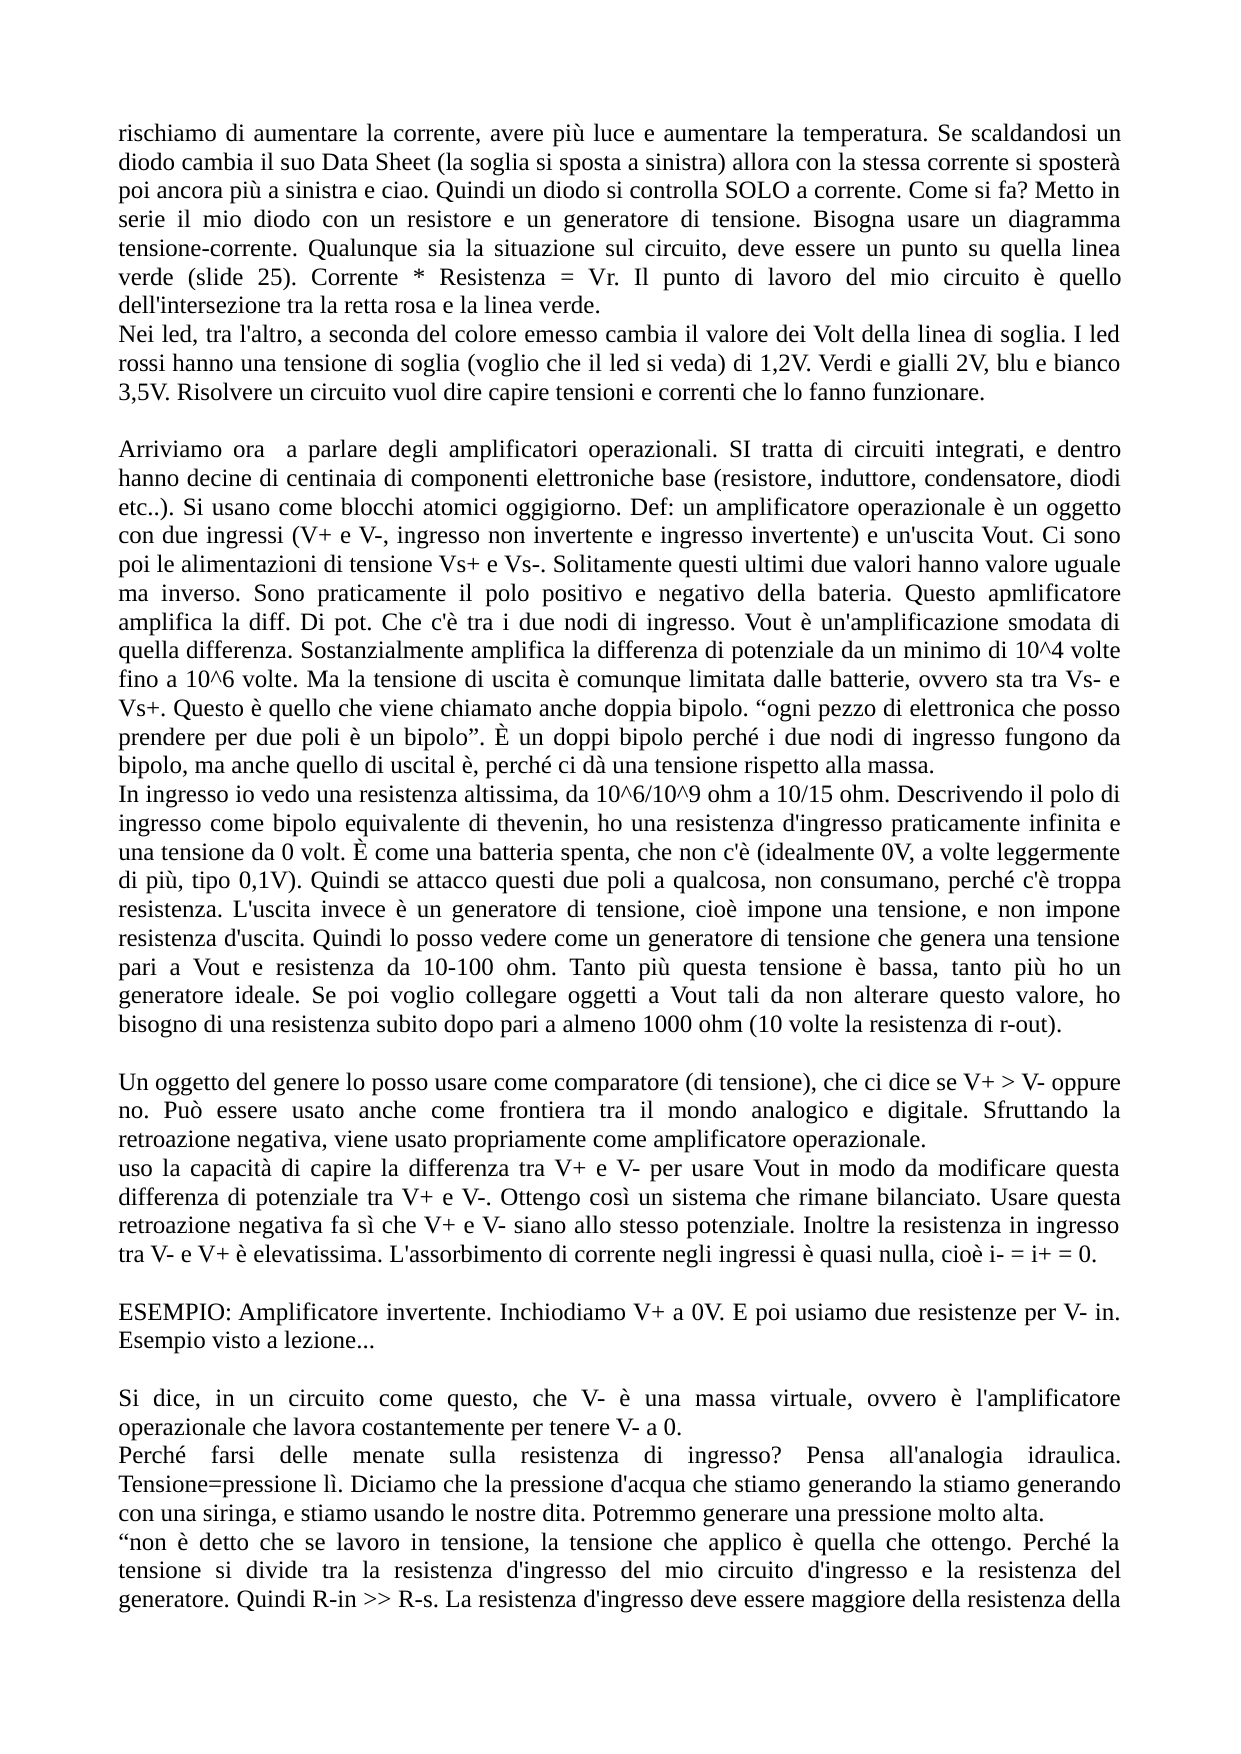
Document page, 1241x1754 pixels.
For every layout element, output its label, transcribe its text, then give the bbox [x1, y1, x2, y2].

text uso la capacità di capire la differenza tra V+ e V- per usare Vout in modo da modificare questa differenza di potenziale tra V+ e V-. Ottengo così un sistema che rimane bilanciato. Usare questa retroazione negativa fa sì che V+ e V- siano allo stesso potenziale. Inoltre la resistenza in ingresso tra V- e V+ è elevatissima. L'assorbimento di corrente negli ingressi è quasi nulla, cioè i- = i+ = 0. [118, 1153, 1122, 1268]
text Nei led, tra l'altro, a seconda del colore emesso cambia il valore dei Volt della linea di soglia. I led rossi hanno una tensione di soglia (voglio che il led si veda) di 1,2V. Verdi e gialli 2V, blu e bianco 3,5V. Risolvere un circuito vuol dire capire tensioni e correnti che lo fanno funzionare. [118, 319, 1122, 406]
text Si dice, in un circuito come questo, che V- è una massa virtuale, ovvero è l'amplificatore operazionale che lavora costantemente per tenere V- a 0. [118, 1383, 1122, 1441]
text ESEMPIO: Amplificatore invertente. Inchiodiamo V+ a 0V. E poi usiamo due resistenze per V- in. Esempio visto a lezione... [118, 1297, 1122, 1354]
text Un oggetto del genere lo posso usare come comparatore (di tensione), che ci dice se V+ > V- oppure no. Può essere usato anche come frontiera tra il mondo analogico e digitale. Sfruttando la retroazione negativa, viene usato propriamente come amplificatore operazionale. [118, 1067, 1122, 1153]
text “non è detto che se lavoro in tensione, la tensione che applico è quella che ottengo. Perché la tensione si divide tra la resistenza d'ingresso del mio circuito d'ingresso e la resistenza del generatore. Quindi R-in >> R-s. La resistenza d'ingresso deve essere maggiore della resistenza della [118, 1527, 1122, 1613]
text Arriviamo ora a parlare degli amplificatori operazionali. SI tratta di circuiti integrati, e dentro hanno decine di centinaia di componenti elettroniche base (resistore, induttore, condensatore, diodi etc..). Si usano come blocchi atomici oggigiorno. Def: un amplificatore operazionale è un oggetto con due ingressi (V+ e V-, ingresso non invertente e ingresso invertente) e un'uscita Vout. Ci sono poi le alimentazioni di tensione Vs+ e Vs-. Solitamente questi ultimi due valori hanno valore uguale ma inverso. Sono praticamente il polo positivo e negativo della bateria. Questo apmlificatore amplifica la diff. Di pot. Che c'è tra i due nodi di ingresso. Vout è un'amplificazione smodata di quella differenza. Sostanzialmente amplifica la differenza di potenziale da un minimo di 10^4 volte fino a 10^6 volte. Ma la tensione di uscita è comunque limitata dalle batterie, ovvero sta tra Vs- e Vs+. Questo è quello che viene chiamato anche doppia bipolo. “ogni pezzo di elettronica che posso prendere per due poli è un bipolo”. È un doppi bipolo perché i due nodi di ingresso fungono da bipolo, ma anche quello di uscital è, perché ci dà una tensione rispetto alla massa. [118, 434, 1122, 779]
text rischiamo di aumentare la corrente, avere più luce e aumentare la temperatura. Se scaldandosi un diodo cambia il suo Data Sheet (la soglia si sposta a sinistra) allora con la stessa corrente si sposterà poi ancora più a sinistra e ciao. Quindi un diodo si controlla SOLO a corrente. Come si fa? Metto in serie il mio diodo con un resistore e un generatore di tensione. Bisogna usare un diagramma tensione-corrente. Qualunque sia la situazione sul circuito, deve essere un punto su quella linea verde (slide 25). Corrente * Resistenza = Vr. Il punto di lavoro del mio circuito è quello dell'intersezione tra la retta rosa e la linea verde. [118, 118, 1122, 319]
text In ingresso io vedo una resistenza altissima, da 10^6/10^9 ohm a 10/15 ohm. Descrivendo il polo di ingresso come bipolo equivalente di thevenin, ho una resistenza d'ingresso praticamente infinita e una tensione da 0 volt. È come una batteria spenta, che non c'è (idealmente 0V, a volte leggermente di più, tipo 0,1V). Quindi se attacco questi due poli a qualcosa, non consumano, perché c'è troppa resistenza. L'uscita invece è un generatore di tensione, cioè impone una tensione, e non impone resistenza d'uscita. Quindi lo posso vedere come un generatore di tensione che genera una tensione pari a Vout e resistenza da 10-100 ohm. Tanto più questa tensione è bassa, tanto più ho un generatore ideale. Se poi voglio collegare oggetti a Vout tali da non alterare questo valore, ho bisogno di una resistenza subito dopo pari a almeno 1000 ohm (10 volte la resistenza di r-out). [118, 779, 1122, 1038]
text Perché farsi delle menate sulla resistenza di ingresso? Pensa all'analogia idraulica. Tensione=pressione lì. Diciamo che la pressione d'acqua che stiamo generando la stiamo generando con una siringa, e stiamo usando le nostre dita. Potremmo generare una pressione molto alta. [118, 1441, 1122, 1527]
